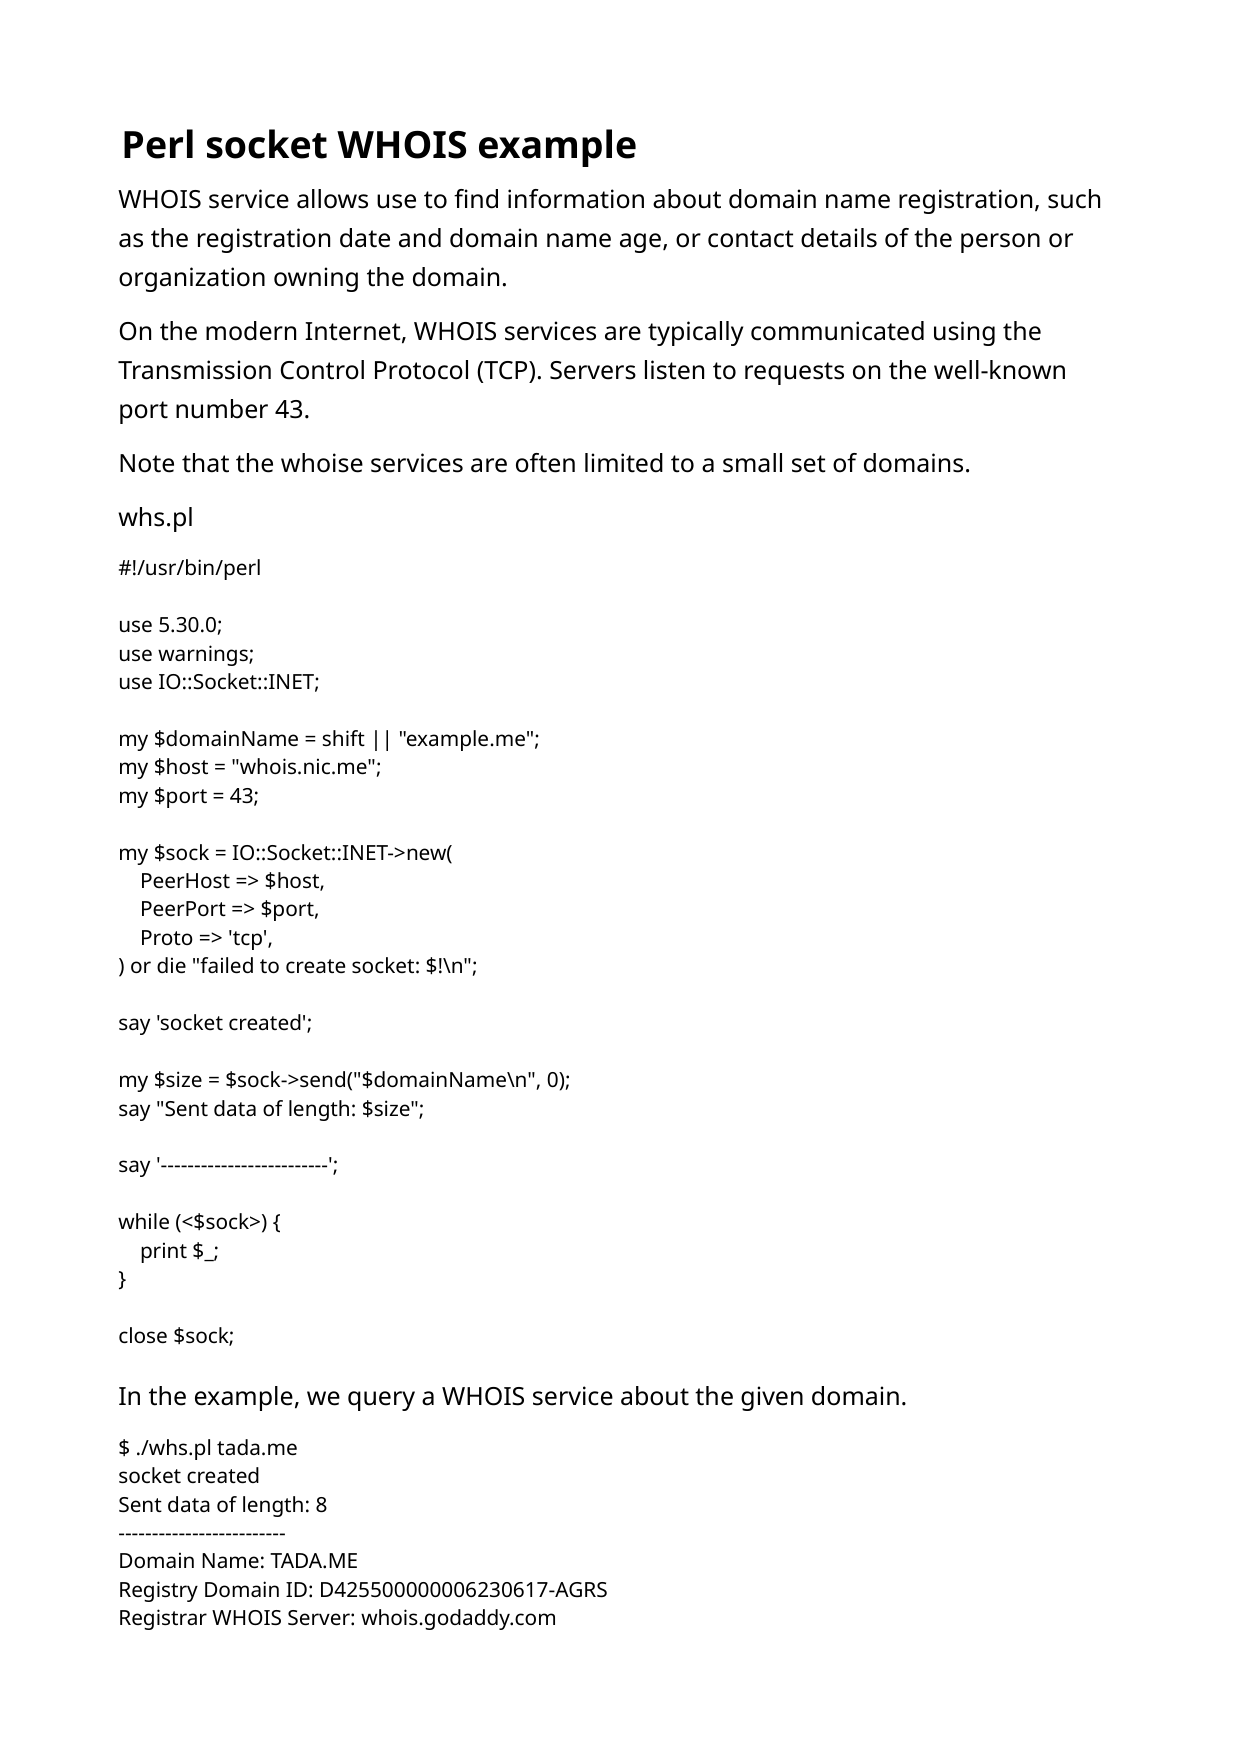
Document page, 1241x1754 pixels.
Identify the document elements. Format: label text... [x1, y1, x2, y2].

text Domain Name: TADA.ME [118, 1547, 1122, 1575]
text socket created [118, 1461, 1122, 1490]
text PeerHost => $host, [118, 866, 1122, 894]
text WHOIS service allows use to find information about domain name registration, such as the registration date and domain name age, or contact details of the person or organization owning the domain. [118, 182, 1122, 294]
text Sent data of length: 8 [118, 1490, 1122, 1518]
text print $_; [118, 1236, 1122, 1264]
text #!/usr/bin/perl [118, 553, 1122, 582]
text say 'socket created'; [118, 1008, 1122, 1037]
text my $domainName = shift || "example.me"; [118, 724, 1122, 752]
text ------------------------- [118, 1518, 1122, 1547]
text On the modern Internet, WHOIS services are typically communicated using the Transmission Control Protocol (TCP). Servers listen to requests on the well-known port number 43. [118, 314, 1122, 426]
subtitle Perl socket WHOIS example [121, 118, 1119, 169]
text Registry Domain ID: D425500000006230617-AGRS [118, 1575, 1122, 1603]
text PeerPort => $port, [118, 894, 1122, 923]
text my $size = $sock->send("$domainName\n", 0); [118, 1065, 1122, 1094]
text use 5.30.0; [118, 610, 1122, 639]
text In the example, we query a WHOIS service about the given domain. [118, 1379, 1122, 1413]
text while (<$sock>) { [118, 1207, 1122, 1236]
text use IO::Socket::INET; [118, 667, 1122, 696]
text say "Sent data of length: $size"; [118, 1094, 1122, 1122]
text close $sock; [118, 1321, 1122, 1349]
text my $sock = IO::Socket::INET->new( [118, 838, 1122, 866]
text whs.pl [118, 499, 1122, 534]
text say '-------------------------'; [118, 1151, 1122, 1179]
text my $port = 43; [118, 781, 1122, 809]
text Registrar WHOIS Server: whois.godaddy.com [118, 1603, 1122, 1632]
text } [118, 1264, 1122, 1293]
text Note that the whoise services are often limited to a small set of domains. [118, 446, 1122, 480]
text my $host = "whois.nic.me"; [118, 752, 1122, 781]
text Proto => 'tcp', [118, 923, 1122, 951]
text ) or die "failed to create socket: $!\n"; [118, 951, 1122, 980]
text use warnings; [118, 639, 1122, 667]
text $ ./whs.pl tada.me [118, 1433, 1122, 1461]
